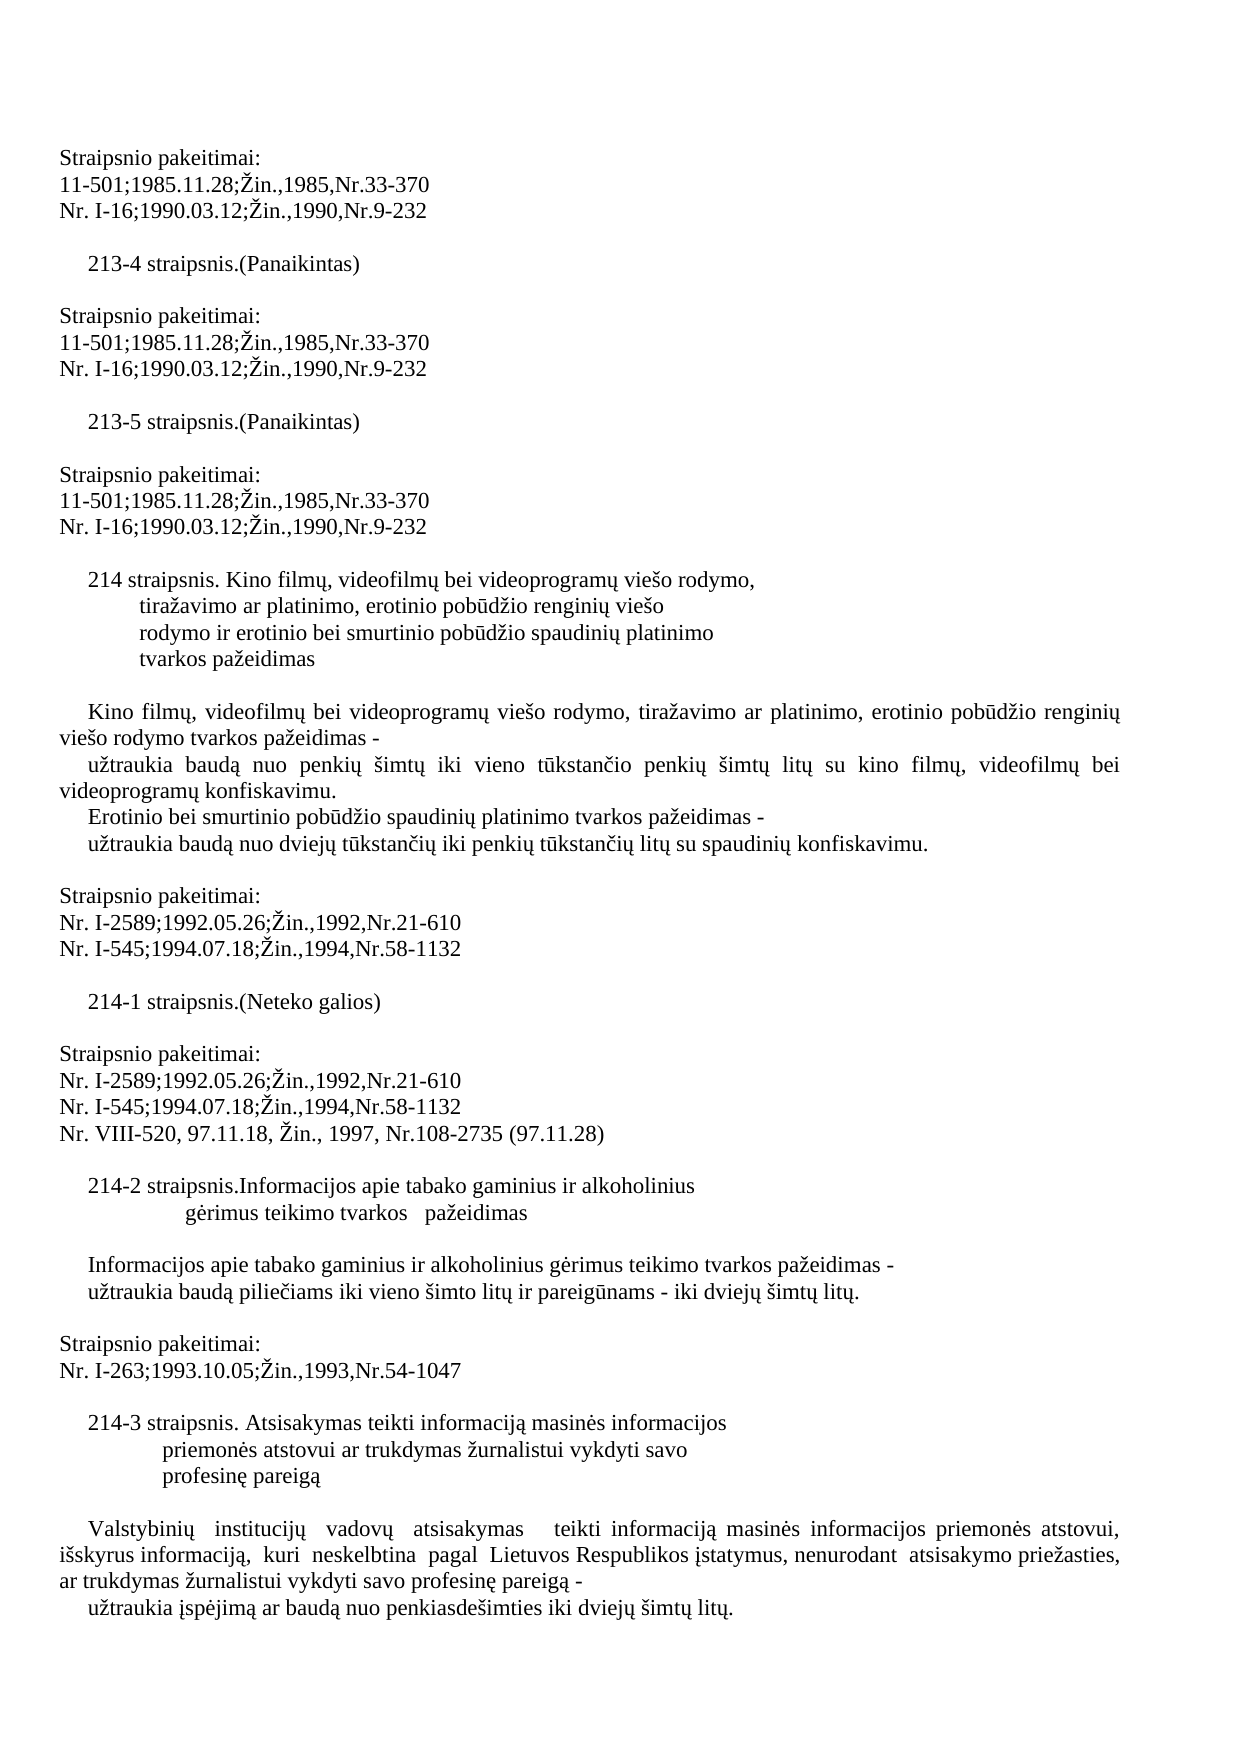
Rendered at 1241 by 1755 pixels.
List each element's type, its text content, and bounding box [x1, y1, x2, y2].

text profesinę pareigą [59, 1462, 1122, 1488]
text priemonės atstovui ar trukdymas žurnalistui vykdyti savo [59, 1436, 1122, 1462]
text Nr. I-16;1990.03.12;Žin.,1990,Nr.9-232 [59, 355, 1122, 382]
text užtraukia baudą nuo dviejų tūkstančių iki penkių tūkstančių litų su spaudinių konfiskavimu. [59, 830, 1122, 856]
text 214-3 straipsnis. Atsisakymas teikti informaciją masinės informacijos [59, 1409, 1122, 1436]
text Straipsnio pakeitimai: [59, 882, 1122, 909]
text 11-501;1985.11.28;Žin.,1985,Nr.33-370 [59, 487, 1122, 513]
text Nr. I-263;1993.10.05;Žin.,1993,Nr.54-1047 [59, 1357, 1122, 1383]
text rodymo ir erotinio bei smurtinio pobūdžio spaudinių platinimo [59, 619, 1122, 645]
text Kino filmų, videofilmų bei videoprogramų viešo rodymo, tiražavimo ar platinimo, erotinio pobūdžio renginių viešo rodymo tvarkos pažeidimas - [59, 698, 1122, 751]
text Valstybinių institucijų vadovų atsisakymas teikti informaciją masinės informacijos priemonės atstovui, išskyrus informaciją, kuri neskelbtina pagal Lietuvos Respublikos įstatymus, nenurodant atsisakymo priežasties, ar trukdymas žurnalistui vykdyti savo profesinę pareigą - [59, 1515, 1122, 1594]
text Nr. I-16;1990.03.12;Žin.,1990,Nr.9-232 [59, 513, 1122, 540]
text tvarkos pažeidimas [59, 645, 1122, 672]
text Straipsnio pakeitimai: [59, 1330, 1122, 1357]
text Nr. I-2589;1992.05.26;Žin.,1992,Nr.21-610 [59, 1067, 1122, 1093]
text tiražavimo ar platinimo, erotinio pobūdžio renginių viešo [59, 592, 1122, 619]
text gėrimus teikimo tvarkos pažeidimas [59, 1199, 1122, 1225]
text Nr. I-16;1990.03.12;Žin.,1990,Nr.9-232 [59, 197, 1122, 223]
text užtraukia baudą nuo penkių šimtų iki vieno tūkstančio penkių šimtų litų su kino filmų, videofilmų bei videoprogramų konfiskavimu. [59, 751, 1122, 803]
text Nr. VIII-520, 97.11.18, Žin., 1997, Nr.108-2735 (97.11.28) [59, 1119, 1122, 1146]
text Erotinio bei smurtinio pobūdžio spaudinių platinimo tvarkos pažeidimas - [59, 803, 1122, 830]
text 213-5 straipsnis.(Panaikintas) [59, 408, 1122, 434]
text Straipsnio pakeitimai: [59, 303, 1122, 329]
text Nr. I-545;1994.07.18;Žin.,1994,Nr.58-1132 [59, 1093, 1122, 1119]
text 214 straipsnis. Kino filmų, videofilmų bei videoprogramų viešo rodymo, [59, 566, 1122, 592]
text 214-2 straipsnis.Informacijos apie tabako gaminius ir alkoholinius [59, 1172, 1122, 1199]
text Straipsnio pakeitimai: [59, 461, 1122, 487]
text Nr. I-545;1994.07.18;Žin.,1994,Nr.58-1132 [59, 935, 1122, 961]
text Nr. I-2589;1992.05.26;Žin.,1992,Nr.21-610 [59, 909, 1122, 935]
text Straipsnio pakeitimai: [59, 144, 1122, 171]
text užtraukia baudą piliečiams iki vieno šimto litų ir pareigūnams - iki dviejų šimtų litų. [59, 1278, 1122, 1304]
text 11-501;1985.11.28;Žin.,1985,Nr.33-370 [59, 329, 1122, 355]
text Informacijos apie tabako gaminius ir alkoholinius gėrimus teikimo tvarkos pažeidimas - [59, 1251, 1122, 1278]
text Straipsnio pakeitimai: [59, 1041, 1122, 1067]
text užtraukia įspėjimą ar baudą nuo penkiasdešimties iki dviejų šimtų litų. [59, 1594, 1122, 1620]
text 214-1 straipsnis.(Neteko galios) [59, 988, 1122, 1014]
text 213-4 straipsnis.(Panaikintas) [59, 250, 1122, 276]
text 11-501;1985.11.28;Žin.,1985,Nr.33-370 [59, 171, 1122, 197]
